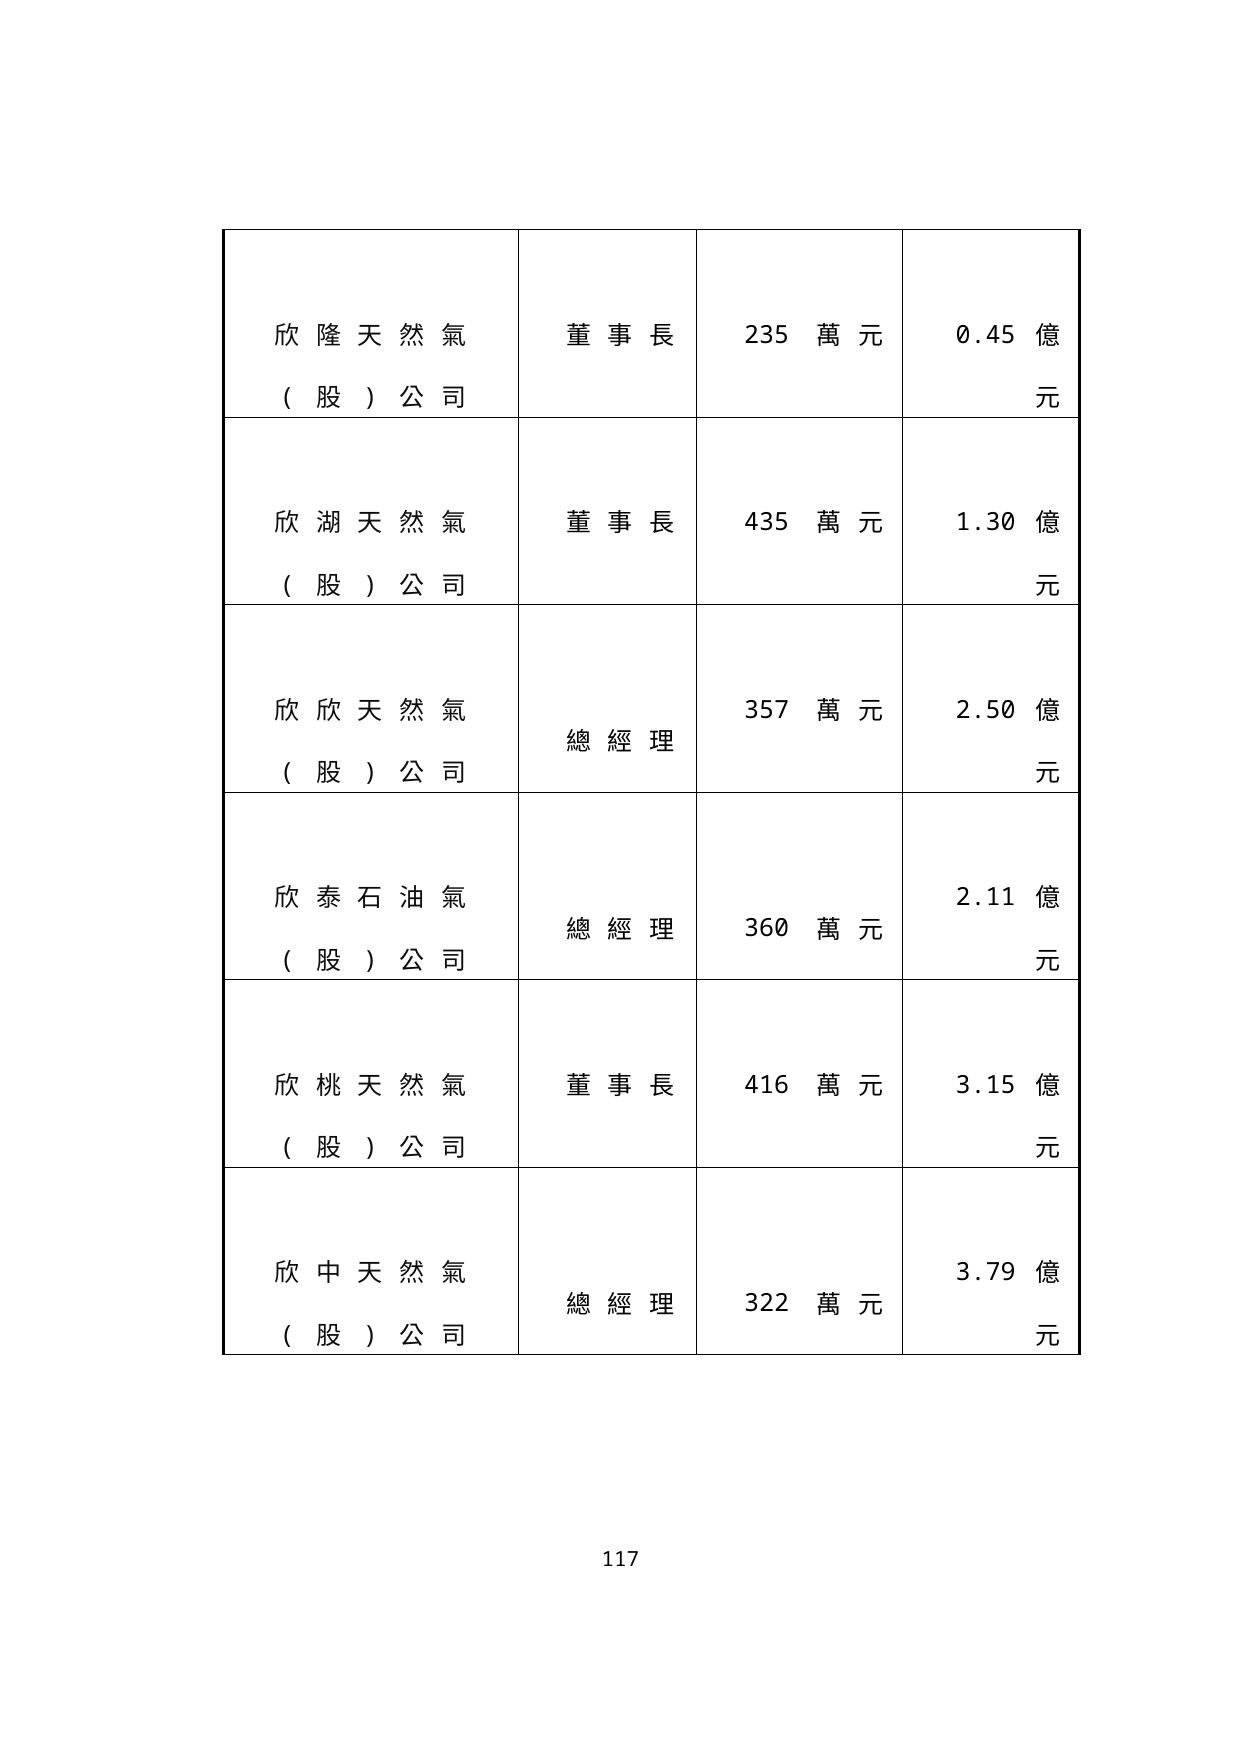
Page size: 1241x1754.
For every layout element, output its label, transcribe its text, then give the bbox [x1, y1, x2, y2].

table_cell 欣湖天然氣(股)公司 [225, 418, 518, 604]
table_cell 欣隆天然氣(股)公司 [225, 230, 518, 417]
table_cell 董事長 [519, 418, 696, 604]
table_cell 總經理 [519, 605, 696, 792]
table_cell 416萬元 [697, 980, 902, 1167]
table_cell 欣泰石油氣(股)公司 [225, 793, 518, 979]
table_cell 357萬元 [697, 605, 902, 792]
table_cell 2.11億元 [903, 793, 1078, 979]
table_cell 欣桃天然氣(股)公司 [225, 980, 518, 1167]
table_cell 總經理 [519, 793, 696, 979]
table_cell 董事長 [519, 980, 696, 1167]
table_cell 總經理 [519, 1168, 696, 1354]
table_cell 2.50億元 [903, 605, 1078, 792]
table_cell 1.30億元 [903, 418, 1078, 604]
table_cell 欣中天然氣(股)公司 [225, 1168, 518, 1354]
table_cell 360萬元 [697, 793, 902, 979]
table_cell 322萬元 [697, 1168, 902, 1354]
table_cell 435萬元 [697, 418, 902, 604]
table_cell 3.15億元 [903, 980, 1078, 1167]
table_cell 0.45億元 [903, 230, 1078, 417]
table_cell 董事長 [519, 230, 696, 417]
table_cell 235萬元 [697, 230, 902, 417]
table_cell 欣欣天然氣(股)公司 [225, 605, 518, 792]
table_cell 3.79億元 [903, 1168, 1078, 1354]
